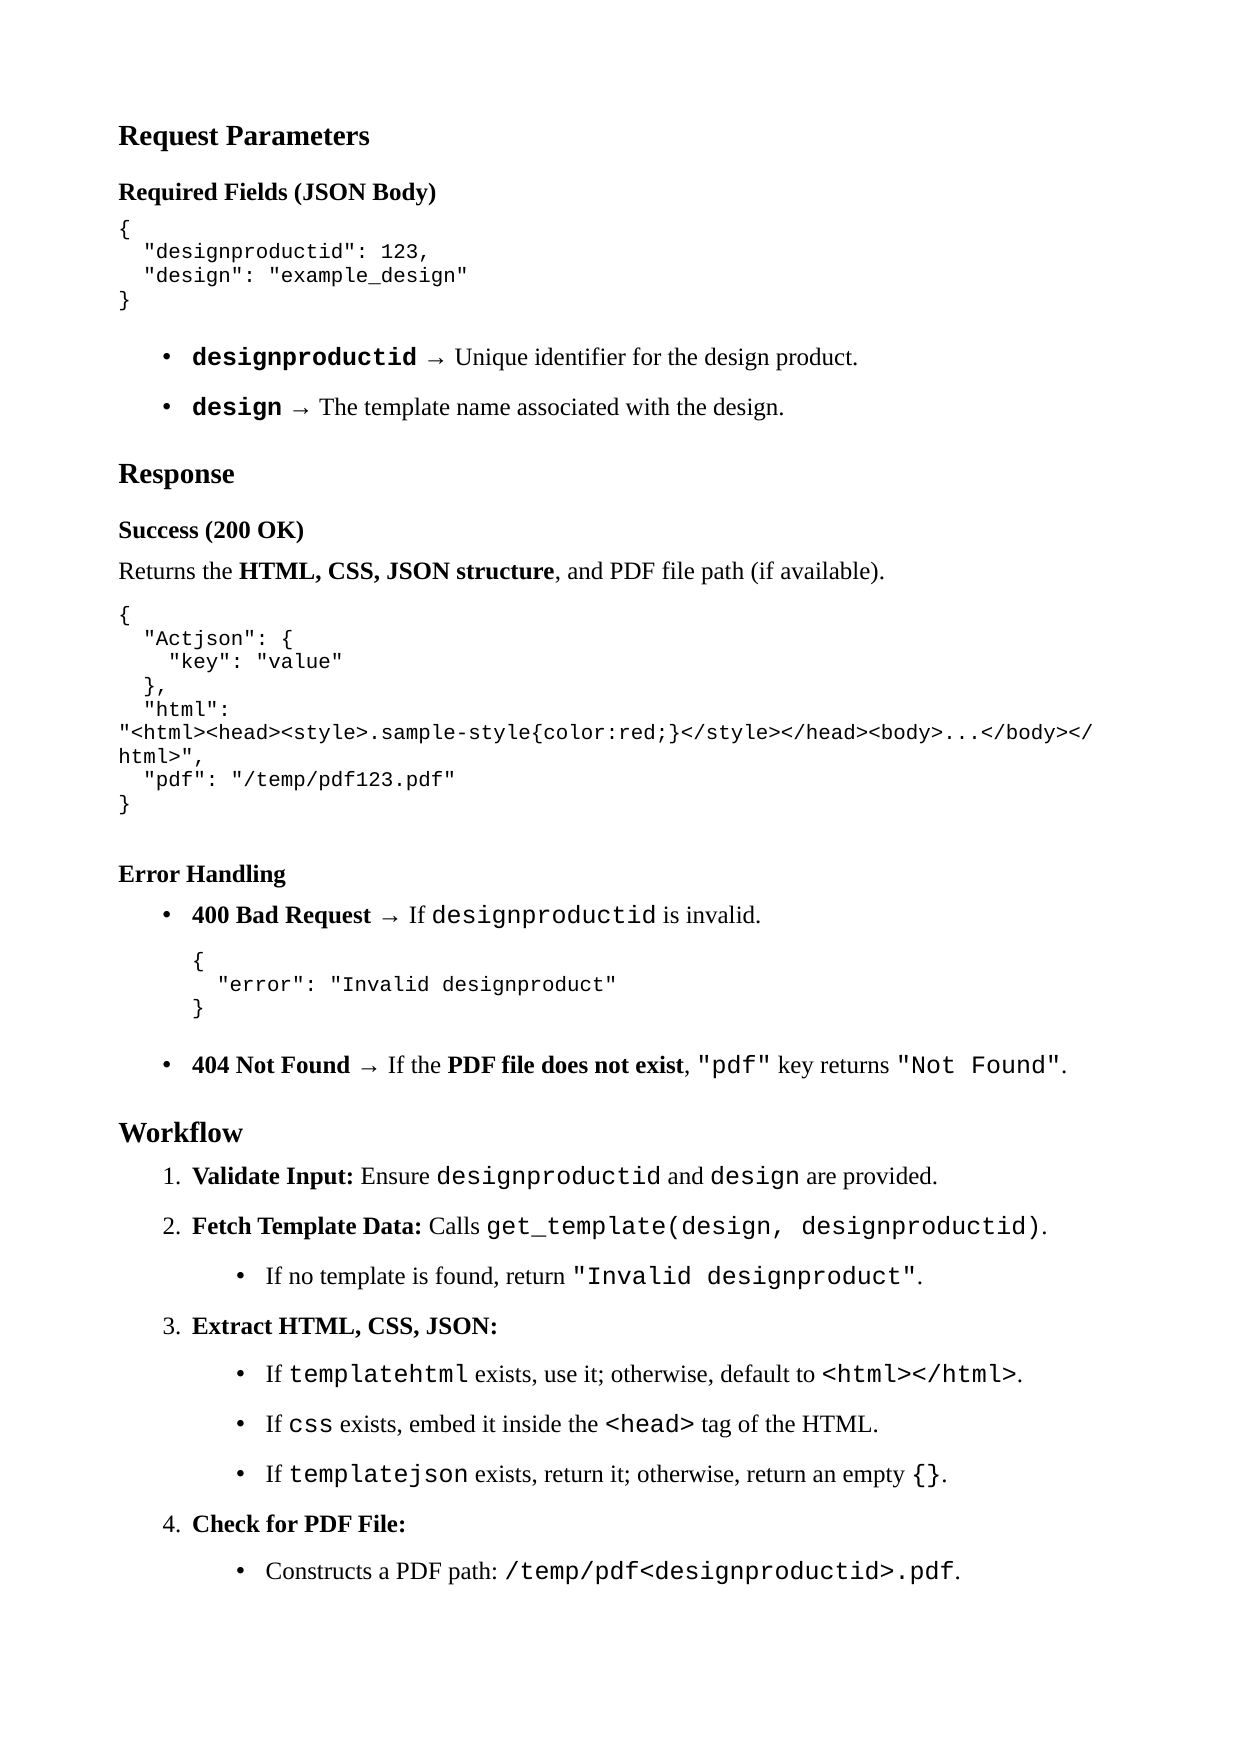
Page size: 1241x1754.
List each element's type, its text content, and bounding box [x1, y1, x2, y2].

list design → The template name associated with the design. [162, 392, 1122, 423]
list Constructs a PDF path: /temp/pdf<designproductid>.pdf. [236, 1556, 1122, 1587]
list "error": "Invalid designproduct" [162, 974, 1122, 997]
list Validate Input: Ensure designproductid and design are provided. [162, 1161, 1122, 1192]
list designproductid → Unique identifier for the design product. [162, 342, 1122, 373]
list 404 Not Found → If the PDF file does not exist, "pdf" key returns "Not Found". [162, 1050, 1122, 1081]
text } [118, 289, 1122, 312]
text "html": "<html><head><style>.sample-style{color:red;}</style></head><body>...</body></html>", [118, 698, 1122, 769]
list If templatehtml exists, use it; otherwise, default to <html></html>. [236, 1359, 1122, 1389]
text { [118, 604, 1122, 628]
list If css exists, embed it inside the <head> tag of the HTML. [236, 1409, 1122, 1439]
list Extract HTML, CSS, JSON: [162, 1311, 1122, 1340]
subtitle Workflow [118, 1115, 1122, 1148]
subtitle Required Fields (JSON Body) [118, 177, 1122, 205]
text "key": "value" [118, 651, 1122, 675]
text "Actjson": { [118, 628, 1122, 651]
text Returns the HTML, CSS, JSON structure, and PDF file path (if available). [118, 556, 1122, 585]
text "pdf": "/temp/pdf123.pdf" [118, 769, 1122, 793]
list { [162, 950, 1122, 974]
list If templatejson exists, return it; otherwise, return an empty {}. [236, 1459, 1122, 1489]
subtitle Response [118, 457, 1122, 490]
list 400 Bad Request → If designproductid is invalid. [162, 900, 1122, 931]
list } [162, 997, 1122, 1021]
list Check for PDF File: [162, 1509, 1122, 1537]
text }, [118, 675, 1122, 698]
subtitle Error Handling [118, 859, 1122, 887]
text "design": "example_design" [118, 265, 1122, 289]
list Fetch Template Data: Calls get_template(design, designproductid). [162, 1211, 1122, 1242]
subtitle Success (200 OK) [118, 515, 1122, 544]
subtitle Request Parameters [118, 118, 1122, 152]
list If no template is found, return "Invalid designproduct". [236, 1261, 1122, 1292]
text "designproductid": 123, [118, 242, 1122, 265]
text { [118, 218, 1122, 242]
text } [118, 793, 1122, 817]
